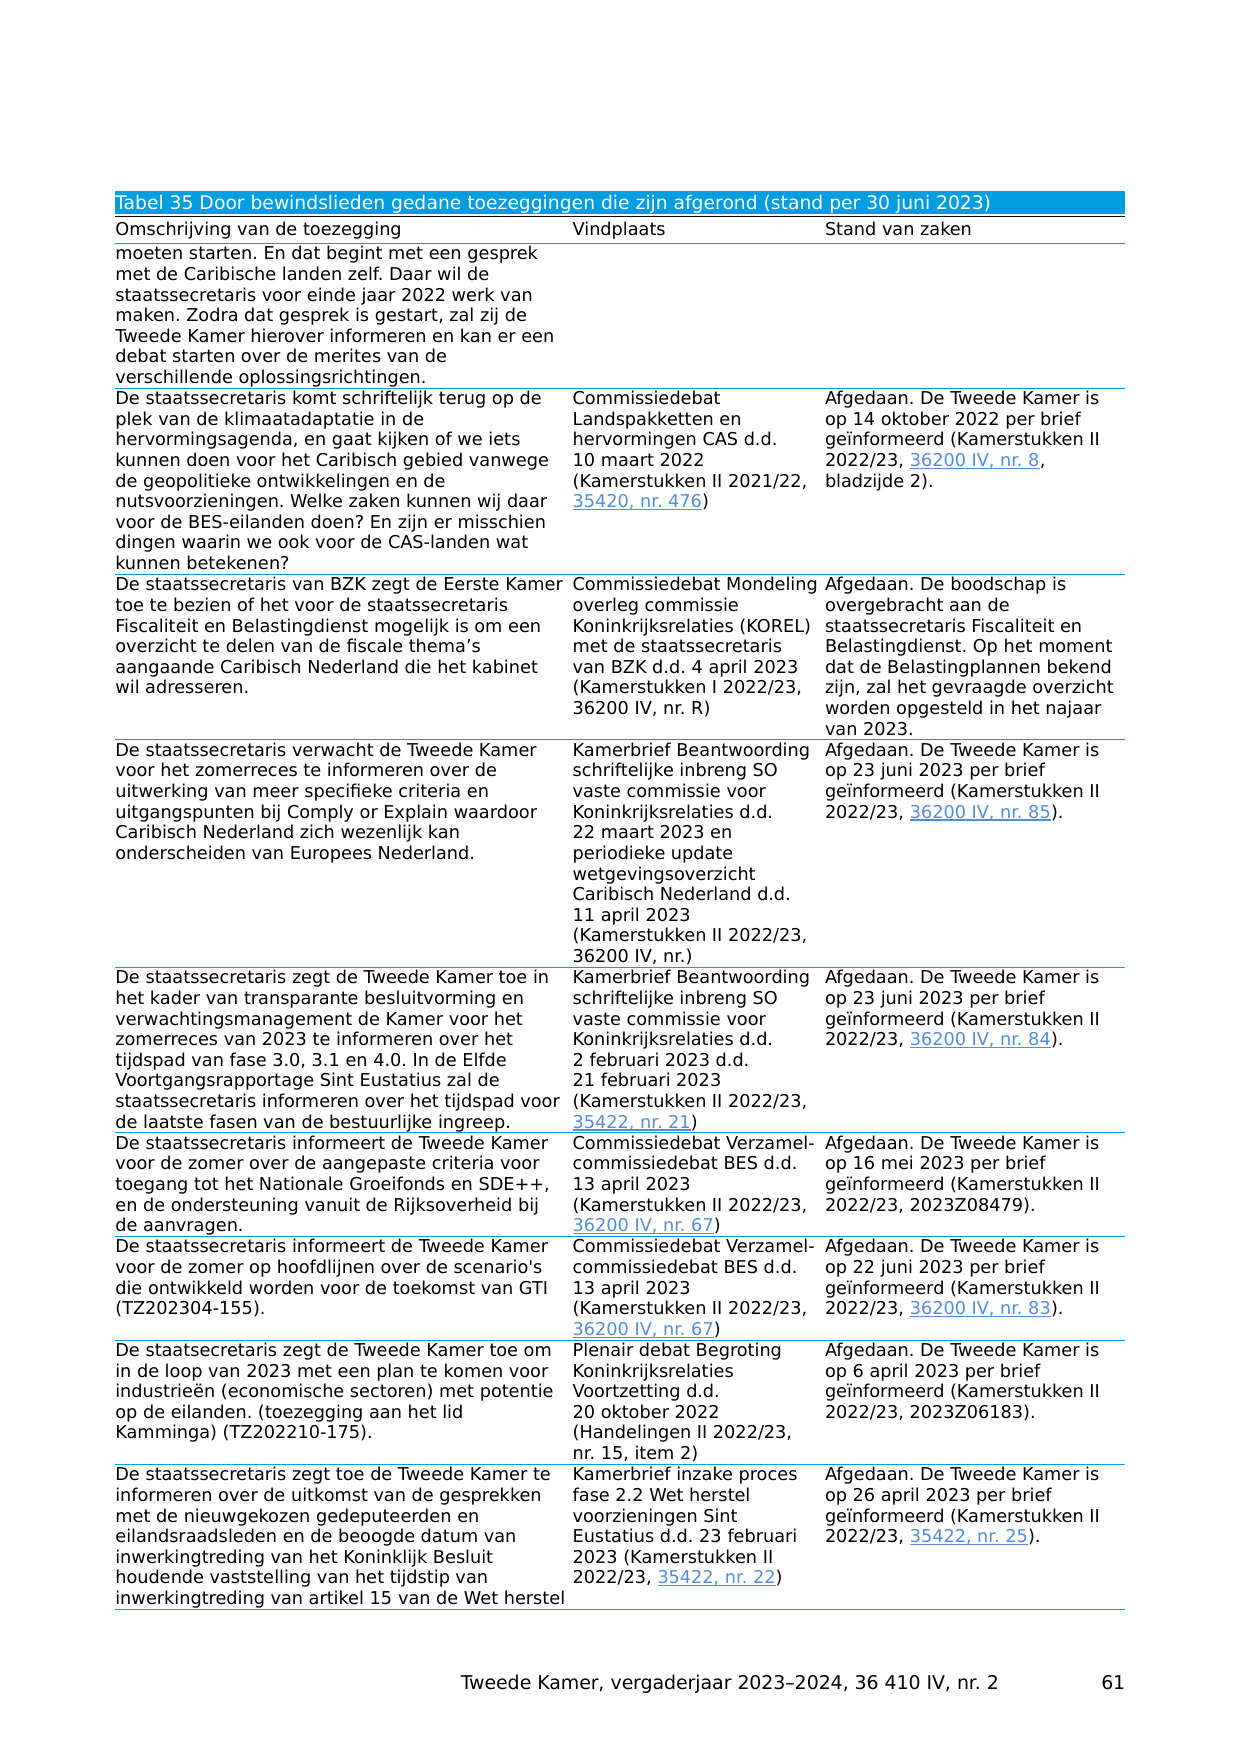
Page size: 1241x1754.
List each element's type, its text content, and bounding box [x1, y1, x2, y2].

table_cell Afgedaan. De Tweede Kamer is op 26 april 2023 per brief geïnformeerd (Kamerstukken II 2022/23, 35422, nr. 25). [822, 1465, 1125, 1609]
table_cell Commissiedebat Mondeling overleg commissie Koninkrijksrelaties (KOREL) met de staatssecretaris van BZK d.d. 4 april 2023 (Kamerstukken I 2022/23, 36200 IV, nr. R) [570, 575, 822, 739]
table_cell Afgedaan. De Tweede Kamer is op 23 juni 2023 per brief geïnformeerd (Kamerstukken II 2022/23, 36200 IV, nr. 85). [822, 740, 1125, 967]
table_cell Commissiedebat Verzamel-commissiedebat BES d.d. 13 april 2023 (Kamerstukken II 2022/23, 36200 IV, nr. 67) [570, 1133, 822, 1236]
table_cell Commissiedebat Landspakketten en hervormingen CAS d.d. 10 maart 2022 (Kamerstukken II 2021/22, 35420, nr. 476) [570, 389, 822, 574]
table_cell Plenair debat Begroting Koninkrijksrelaties Voortzetting d.d. 20 oktober 2022 (Handelingen II 2022/23, nr. 15, item 2) [570, 1341, 822, 1464]
table_cell [570, 244, 822, 388]
table_cell De staatssecretaris informeert de Tweede Kamer voor de zomer op hoofdlijnen over de scenario's die ontwikkeld worden voor de toekomst van GTI (TZ202304-155). [115, 1237, 569, 1339]
table_cell De staatssecretaris verwacht de Tweede Kamer voor het zomerreces te informeren over de uitwerking van meer specifieke criteria en uitgangspunten bij Comply or Explain waardoor Caribisch Nederland zich wezenlijk kan onderscheiden van Europees Nederland. [115, 740, 569, 967]
table_cell Afgedaan. De Tweede Kamer is op 6 april 2023 per brief geïnformeerd (Kamerstukken II 2022/23, 2023Z06183). [822, 1341, 1125, 1464]
table_cell Afgedaan. De Tweede Kamer is op 22 juni 2023 per brief geïnformeerd (Kamerstukken II 2022/23, 36200 IV, nr. 83). [822, 1237, 1125, 1339]
table_cell Kamerbrief Beantwoording schriftelijke inbreng SO vaste commissie voor Koninkrijksrelaties d.d. 2 februari 2023 d.d. 21 februari 2023 (Kamerstukken II 2022/23, 35422, nr. 21) [570, 968, 822, 1132]
table_cell Kamerbrief inzake proces fase 2.2 Wet herstel voorzieningen Sint Eustatius d.d. 23 februari 2023 (Kamerstukken II 2022/23, 35422, nr. 22) [570, 1465, 822, 1609]
table_cell Afgedaan. De Tweede Kamer is op 14 oktober 2022 per brief geïnformeerd (Kamerstukken II 2022/23, 36200 IV, nr. 8, bladzijde 2). [822, 389, 1125, 574]
table_cell moeten starten. En dat begint met een gesprek met de Caribische landen zelf. Daar wil de staatssecretaris voor einde jaar 2022 werk van maken. Zodra dat gesprek is gestart, zal zij de Tweede Kamer hierover informeren en kan er een debat starten over de merites van de verschillende oplossingsrichtingen. [115, 244, 569, 388]
table_cell De staatsecretaris zegt de Tweede Kamer toe om in de loop van 2023 met een plan te komen voor industrieën (economische sectoren) met potentie op de eilanden. (toezegging aan het lid Kamminga) (TZ202210-175). [115, 1341, 569, 1464]
table_cell Stand van zaken [822, 217, 1125, 243]
table_cell Kamerbrief Beantwoording schriftelijke inbreng SO vaste commissie voor Koninkrijksrelaties d.d. 22 maart 2023 en periodieke update wetgevingsoverzicht Caribisch Nederland d.d. 11 april 2023 (Kamerstukken II 2022/23, 36200 IV, nr.) [570, 740, 822, 967]
table_cell De staatssecretaris zegt de Tweede Kamer toe in het kader van transparante besluitvorming en verwachtingsmanagement de Kamer voor het zomerreces van 2023 te informeren over het tijdspad van fase 3.0, 3.1 en 4.0. In de Elfde Voortgangsrapportage Sint Eustatius zal de staatssecretaris informeren over het tijdspad voor de laatste fasen van de bestuurlijke ingreep. [115, 968, 569, 1132]
table_cell [822, 244, 1125, 388]
table_cell Vindplaats [570, 217, 822, 243]
table_cell De staatssecretaris van BZK zegt de Eerste Kamer toe te bezien of het voor de staatssecretaris Fiscaliteit en Belastingdienst mogelijk is om een overzicht te delen van de fiscale thema’s aangaande Caribisch Nederland die het kabinet wil adresseren. [115, 575, 569, 739]
table_cell De staatssecretaris komt schriftelijk terug op de plek van de klimaatadaptatie in de hervormingsagenda, en gaat kijken of we iets kunnen doen voor het Caribisch gebied vanwege de geopolitieke ontwikkelingen en de nutsvoorzieningen. Welke zaken kunnen wij daar voor de BES-eilanden doen? En zijn er misschien dingen waarin we ook voor de CAS-landen wat kunnen betekenen? [115, 389, 569, 574]
table_cell De staatssecretaris zegt toe de Tweede Kamer te informeren over de uitkomst van de gesprekken met de nieuwgekozen gedeputeerden en eilandsraadsleden en de beoogde datum van inwerkingtreding van het Koninklijk Besluit houdende vaststelling van het tijdstip van inwerkingtreding van artikel 15 van de Wet herstel [115, 1465, 569, 1609]
table_cell Afgedaan. De Tweede Kamer is op 23 juni 2023 per brief geïnformeerd (Kamerstukken II 2022/23, 36200 IV, nr. 84). [822, 968, 1125, 1132]
table_cell Omschrijving van de toezegging [115, 217, 569, 243]
table_cell De staatssecretaris informeert de Tweede Kamer voor de zomer over de aangepaste criteria voor toegang tot het Nationale Groeifonds en SDE++, en de ondersteuning vanuit de Rijksoverheid bij de aanvragen. [115, 1133, 569, 1236]
table_cell Commissiedebat Verzamel-commissiedebat BES d.d. 13 april 2023 (Kamerstukken II 2022/23, 36200 IV, nr. 67) [570, 1237, 822, 1339]
table_cell Afgedaan. De boodschap is overgebracht aan de staatssecretaris Fiscaliteit en Belastingdienst. Op het moment dat de Belastingplannen bekend zijn, zal het gevraagde overzicht worden opgesteld in het najaar van 2023. [822, 575, 1125, 739]
table_cell Afgedaan. De Tweede Kamer is op 16 mei 2023 per brief geïnformeerd (Kamerstukken II 2022/23, 2023Z08479). [822, 1133, 1125, 1236]
